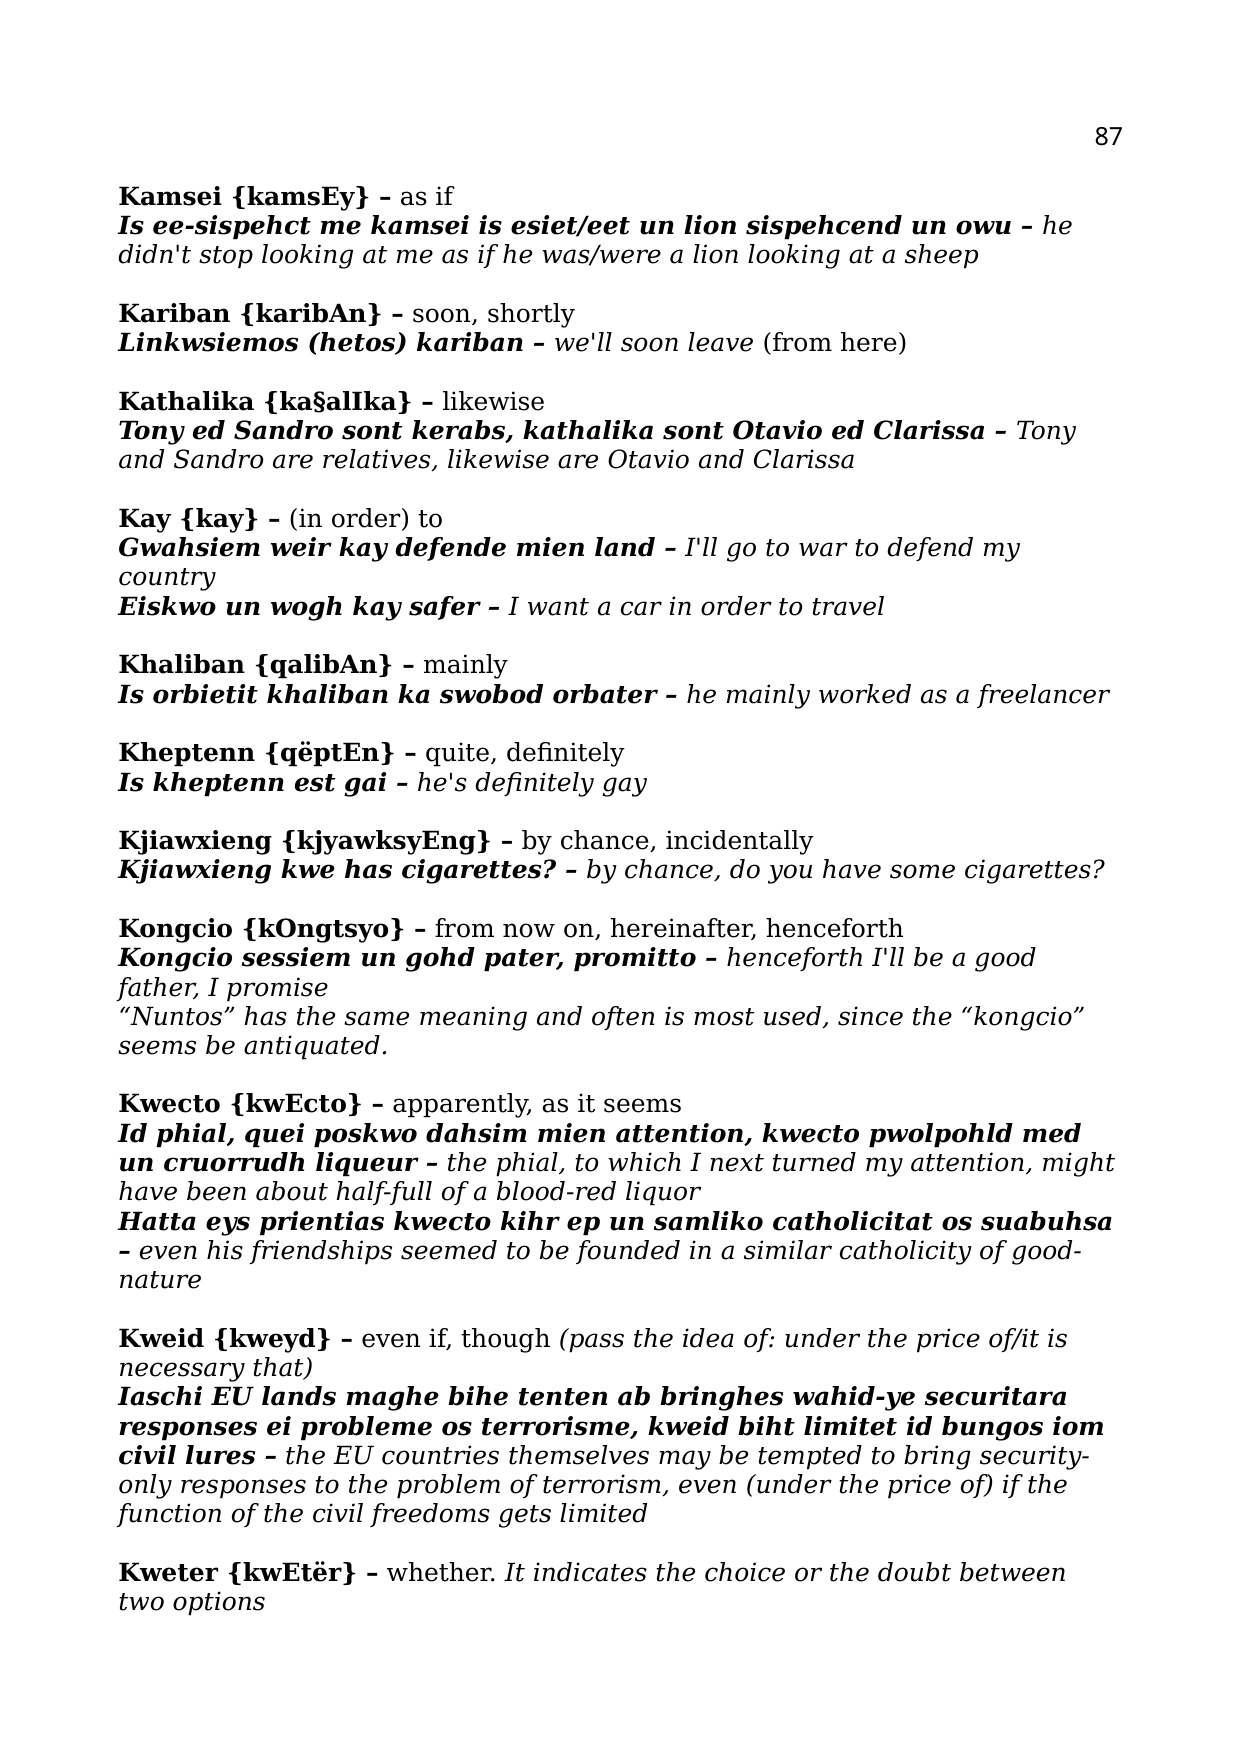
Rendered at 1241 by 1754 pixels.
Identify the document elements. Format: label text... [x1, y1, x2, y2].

text Linkwsiemos (hetos) kariban – we'll soon leave (from here) [118, 328, 1123, 357]
text Kongcio sessiem un gohd pater, promitto – henceforth I'll be a good father, I promise [118, 943, 1123, 1002]
text Iaschi EU lands maghe bihe tenten ab bringhes wahid-ye securitara responses ei probleme os terrorisme, kweid biht limitet id bungos iom civil lures – the EU countries themselves may be tempted to bring security-only responses to the problem of terrorism, even (under the price of) if the function of the civil freedoms gets limited [118, 1382, 1123, 1529]
text Eiskwo un wogh kay safer – I want a car in order to travel [118, 592, 1123, 621]
text Is orbietit khaliban ka swobod orbater – he mainly worked as a freelancer [118, 679, 1123, 709]
text Kongcio {kOngtsyo} – from now on, hereinafter, henceforth [118, 914, 1123, 943]
text Kweid {kweyd} – even if, though (pass the idea of: under the price of/it is necessary that) [118, 1324, 1123, 1382]
text Kwecto {kwEcto} – apparently, as it seems [118, 1089, 1123, 1119]
text Kathalika {ka§alIka} – likewise [118, 387, 1123, 416]
text Kjiawxieng kwe has cigarettes? – by chance, do you have some cigarettes? [118, 855, 1123, 885]
text Is ee-sispehct me kamsei is esiet/eet un lion sispehcend un owu – he didn't stop looking at me as if he was/were a lion looking at a sheep [118, 211, 1123, 269]
text Kjiawxieng {kjyawksyEng} – by chance, incidentally [118, 826, 1123, 855]
text Kweter {kwEtër} – whether. It indicates the choice or the doubt between two options [118, 1558, 1123, 1616]
text Kheptenn {qëptEn} – quite, definitely [118, 738, 1123, 767]
text Is kheptenn est gai – he's definitely gay [118, 767, 1123, 797]
text “Nuntos” has the same meaning and often is most used, since the “kongcio” seems be antiquated. [118, 1002, 1123, 1060]
text Kamsei {kamsEy} – as if [118, 182, 1123, 211]
text Tony ed Sandro sont kerabs, kathalika sont Otavio ed Clarissa – Tony and Sandro are relatives, likewise are Otavio and Clarissa [118, 416, 1123, 474]
text Kay {kay} – (in order) to [118, 504, 1123, 533]
text Kariban {karibAn} – soon, shortly [118, 299, 1123, 328]
text Hatta eys prientias kwecto kihr ep un samliko catholicitat os suabuhsa – even his friendships seemed to be founded in a similar catholicity of good-nature [118, 1207, 1123, 1294]
text Khaliban {qalibAn} – mainly [118, 650, 1123, 679]
text Gwahsiem weir kay defende mien land – I'll go to war to defend my country [118, 533, 1123, 592]
text Id phial, quei poskwo dahsim mien attention, kwecto pwolpohld med un cruorrudh liqueur – the phial, to which I next turned my attention, might have been about half-full of a blood-red liquor [118, 1119, 1123, 1207]
